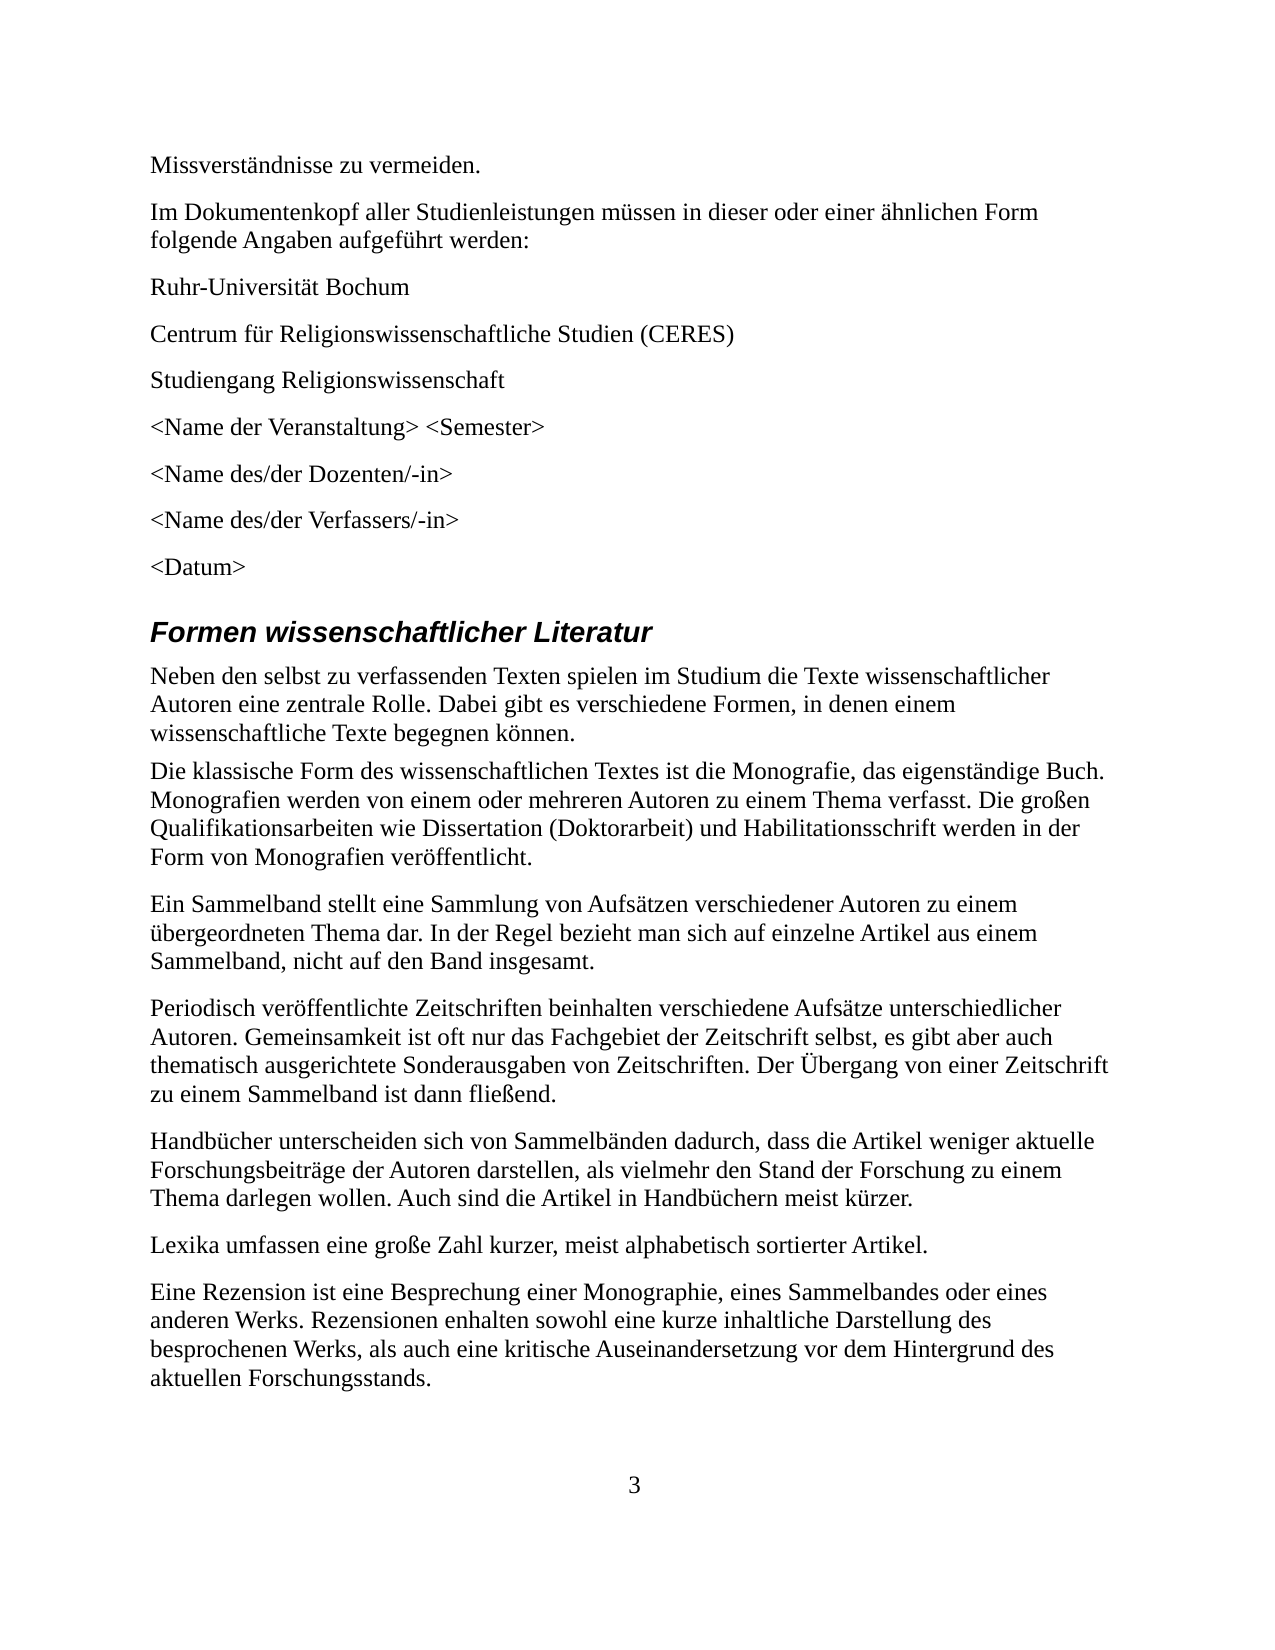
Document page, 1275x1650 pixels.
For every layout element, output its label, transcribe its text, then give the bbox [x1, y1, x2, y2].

text <Datum> [150, 552, 1125, 581]
text Neben den selbst zu verfassenden Texten spielen im Studium die Texte wissenschaftlicher Autoren eine zentrale Rolle. Dabei gibt es verschiedene Formen, in denen einem wissenschaftliche Texte begegnen können. [150, 661, 1125, 747]
text Lexika umfassen eine große Zahl kurzer, meist alphabetisch sortierter Artikel. [150, 1230, 1125, 1259]
text Centrum für Religionswissenschaftliche Studien (CERES) [150, 319, 1125, 347]
text Im Dokumentenkopf aller Studienleistungen müssen in dieser oder einer ähnlichen Form folgende Angaben aufgeführt werden: [150, 197, 1125, 254]
subtitle Formen wissenschaftlicher Literatur [150, 615, 1125, 648]
text Ein Sammelband stellt eine Sammlung von Aufsätzen verschiedener Autoren zu einem übergeordneten Thema dar. In der Regel bezieht man sich auf einzelne Artikel aus einem Sammelband, nicht auf den Band insgesamt. [150, 889, 1125, 975]
text <Name des/der Dozenten/-in> [150, 459, 1125, 487]
text Ruhr-Universität Bochum [150, 272, 1125, 301]
text Studiengang Religionswissenschaft [150, 365, 1125, 394]
text Handbücher unterscheiden sich von Sammelbänden dadurch, dass die Artikel weniger aktuelle Forschungsbeiträge der Autoren darstellen, als vielmehr den Stand der Forschung zu einem Thema darlegen wollen. Auch sind die Artikel in Handbüchern meist kürzer. [150, 1126, 1125, 1212]
text Missverständnisse zu vermeiden. [150, 150, 1125, 179]
text Periodisch veröffentlichte Zeitschriften beinhalten verschiedene Aufsätze unterschiedlicher Autoren. Gemeinsamkeit ist oft nur das Fachgebiet der Zeitschrift selbst, es gibt aber auch thematisch ausgerichtete Sonderausgaben von Zeitschriften. Der Übergang von einer Zeitschrift zu einem Sammelband ist dann fließend. [150, 993, 1125, 1108]
text <Name der Veranstaltung> <Semester> [150, 412, 1125, 441]
text <Name des/der Verfassers/-in> [150, 505, 1125, 534]
text Eine Rezension ist eine Besprechung einer Monographie, eines Sammelbandes oder eines anderen Werks. Rezensionen enhalten sowohl eine kurze inhaltliche Darstellung des besprochenen Werks, als auch eine kritische Auseinandersetzung vor dem Hintergrund des aktuellen Forschungsstands. [150, 1277, 1125, 1392]
text Die klassische Form des wissenschaftlichen Textes ist die Monografie, das eigenständige Buch. Monografien werden von einem oder mehreren Autoren zu einem Thema verfasst. Die großen Qualifikationsarbeiten wie Dissertation (Doktorarbeit) und Habilitationsschrift werden in der Form von Monografien veröffentlicht. [150, 756, 1125, 871]
